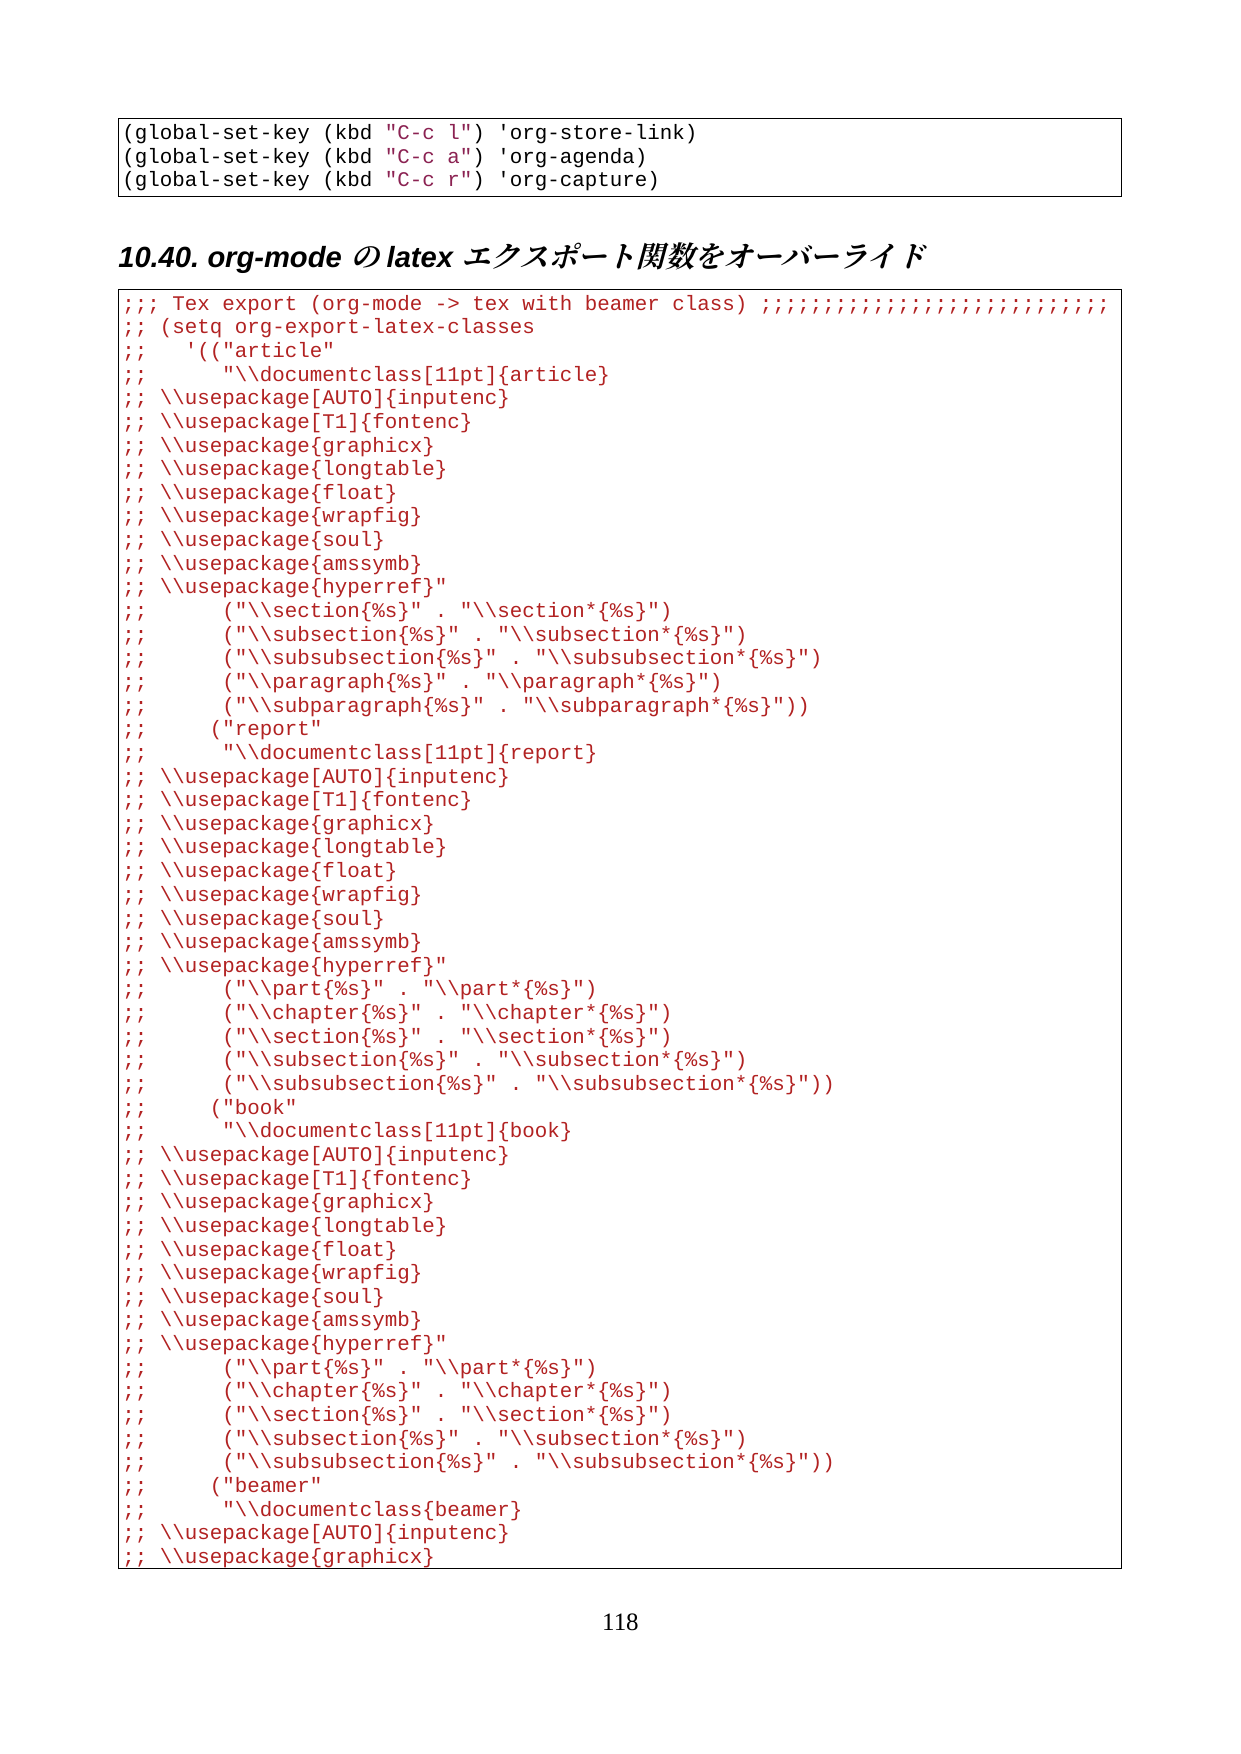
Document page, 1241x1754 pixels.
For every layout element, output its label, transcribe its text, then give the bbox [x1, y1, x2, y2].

text ;; \\usepackage[AUTO]{inputenc} [119, 762, 1121, 785]
text ;; "\\documentclass[11pt]{article} [119, 360, 1121, 383]
text ;; \\usepackage{amssymb} [119, 1306, 1121, 1329]
text ;; \\usepackage[T1]{fontenc} [119, 407, 1121, 431]
text ;; ("beamer" [119, 1471, 1121, 1495]
text (global-set-key (kbd "C-c r") 'org-capture) [119, 165, 1121, 196]
text ;; \\usepackage{longtable} [119, 833, 1121, 856]
text (global-set-key (kbd "C-c a") 'org-agenda) [119, 142, 1121, 165]
text ;; \\usepackage[AUTO]{inputenc} [119, 1518, 1121, 1542]
text ;; \\usepackage[AUTO]{inputenc} [119, 383, 1121, 407]
text ;; \\usepackage[AUTO]{inputenc} [119, 1140, 1121, 1164]
text ;; \\usepackage{wrapfig} [119, 502, 1121, 525]
text ;; \\usepackage{wrapfig} [119, 1258, 1121, 1282]
text ;; \\usepackage{amssymb} [119, 927, 1121, 951]
text ;; \\usepackage{float} [119, 478, 1121, 502]
text ;; \\usepackage[T1]{fontenc} [119, 1164, 1121, 1187]
text ;; \\usepackage{float} [119, 1234, 1121, 1258]
text ;; ("\\subsubsection{%s}" . "\\subsubsection*{%s}") [119, 643, 1121, 667]
text ;; ("\\section{%s}" . "\\section*{%s}") [119, 1022, 1121, 1045]
text ;; \\usepackage{wrapfig} [119, 880, 1121, 903]
text ;; ("\\subsubsection{%s}" . "\\subsubsection*{%s}")) [119, 1447, 1121, 1471]
text ;; \\usepackage{longtable} [119, 454, 1121, 478]
text ;; ("\\subsection{%s}" . "\\subsection*{%s}") [119, 1424, 1121, 1447]
text ;; ("\\section{%s}" . "\\section*{%s}") [119, 1400, 1121, 1424]
text ;; ("report" [119, 714, 1121, 738]
subtitle org-mode の latex エクスポート関数をオーバーライド [118, 234, 1122, 276]
text ;; '(("article" [119, 336, 1121, 360]
text ;; \\usepackage{graphicx} [119, 809, 1121, 833]
text ;; ("\\chapter{%s}" . "\\chapter*{%s}") [119, 1376, 1121, 1400]
text ;; \\usepackage{float} [119, 856, 1121, 880]
text ;; ("\\section{%s}" . "\\section*{%s}") [119, 596, 1121, 620]
text ;; "\\documentclass[11pt]{report} [119, 738, 1121, 762]
text ;; \\usepackage{hyperref}" [119, 1329, 1121, 1353]
text ;; (setq org-export-latex-classes [119, 312, 1121, 336]
text ;; \\usepackage{graphicx} [119, 1187, 1121, 1211]
text ;; ("\\chapter{%s}" . "\\chapter*{%s}") [119, 998, 1121, 1022]
text ;; ("\\part{%s}" . "\\part*{%s}") [119, 974, 1121, 998]
text ;; \\usepackage{amssymb} [119, 549, 1121, 572]
text ;; \\usepackage{longtable} [119, 1211, 1121, 1234]
text ;; \\usepackage{hyperref}" [119, 951, 1121, 974]
text ;; ("book" [119, 1093, 1121, 1116]
text ;; "\\documentclass[11pt]{book} [119, 1116, 1121, 1140]
text ;; ("\\subsubsection{%s}" . "\\subsubsection*{%s}")) [119, 1069, 1121, 1093]
text ;; \\usepackage{graphicx} [119, 1542, 1121, 1568]
text ;; \\usepackage[T1]{fontenc} [119, 785, 1121, 809]
text ;; \\usepackage{soul} [119, 1282, 1121, 1306]
text ;; "\\documentclass{beamer} [119, 1495, 1121, 1518]
text ;;; Tex export (org-mode -> tex with beamer class) ;;;;;;;;;;;;;;;;;;;;;;;;;;;; [119, 290, 1121, 312]
text ;; \\usepackage{soul} [119, 525, 1121, 549]
text ;; ("\\subsection{%s}" . "\\subsection*{%s}") [119, 620, 1121, 643]
text ;; \\usepackage{graphicx} [119, 431, 1121, 454]
text ;; \\usepackage{soul} [119, 903, 1121, 927]
text (global-set-key (kbd "C-c l") 'org-store-link) [119, 119, 1121, 142]
text ;; ("\\subsection{%s}" . "\\subsection*{%s}") [119, 1045, 1121, 1069]
text ;; ("\\subparagraph{%s}" . "\\subparagraph*{%s}")) [119, 691, 1121, 714]
text ;; ("\\part{%s}" . "\\part*{%s}") [119, 1353, 1121, 1376]
text ;; \\usepackage{hyperref}" [119, 572, 1121, 596]
text ;; ("\\paragraph{%s}" . "\\paragraph*{%s}") [119, 667, 1121, 691]
